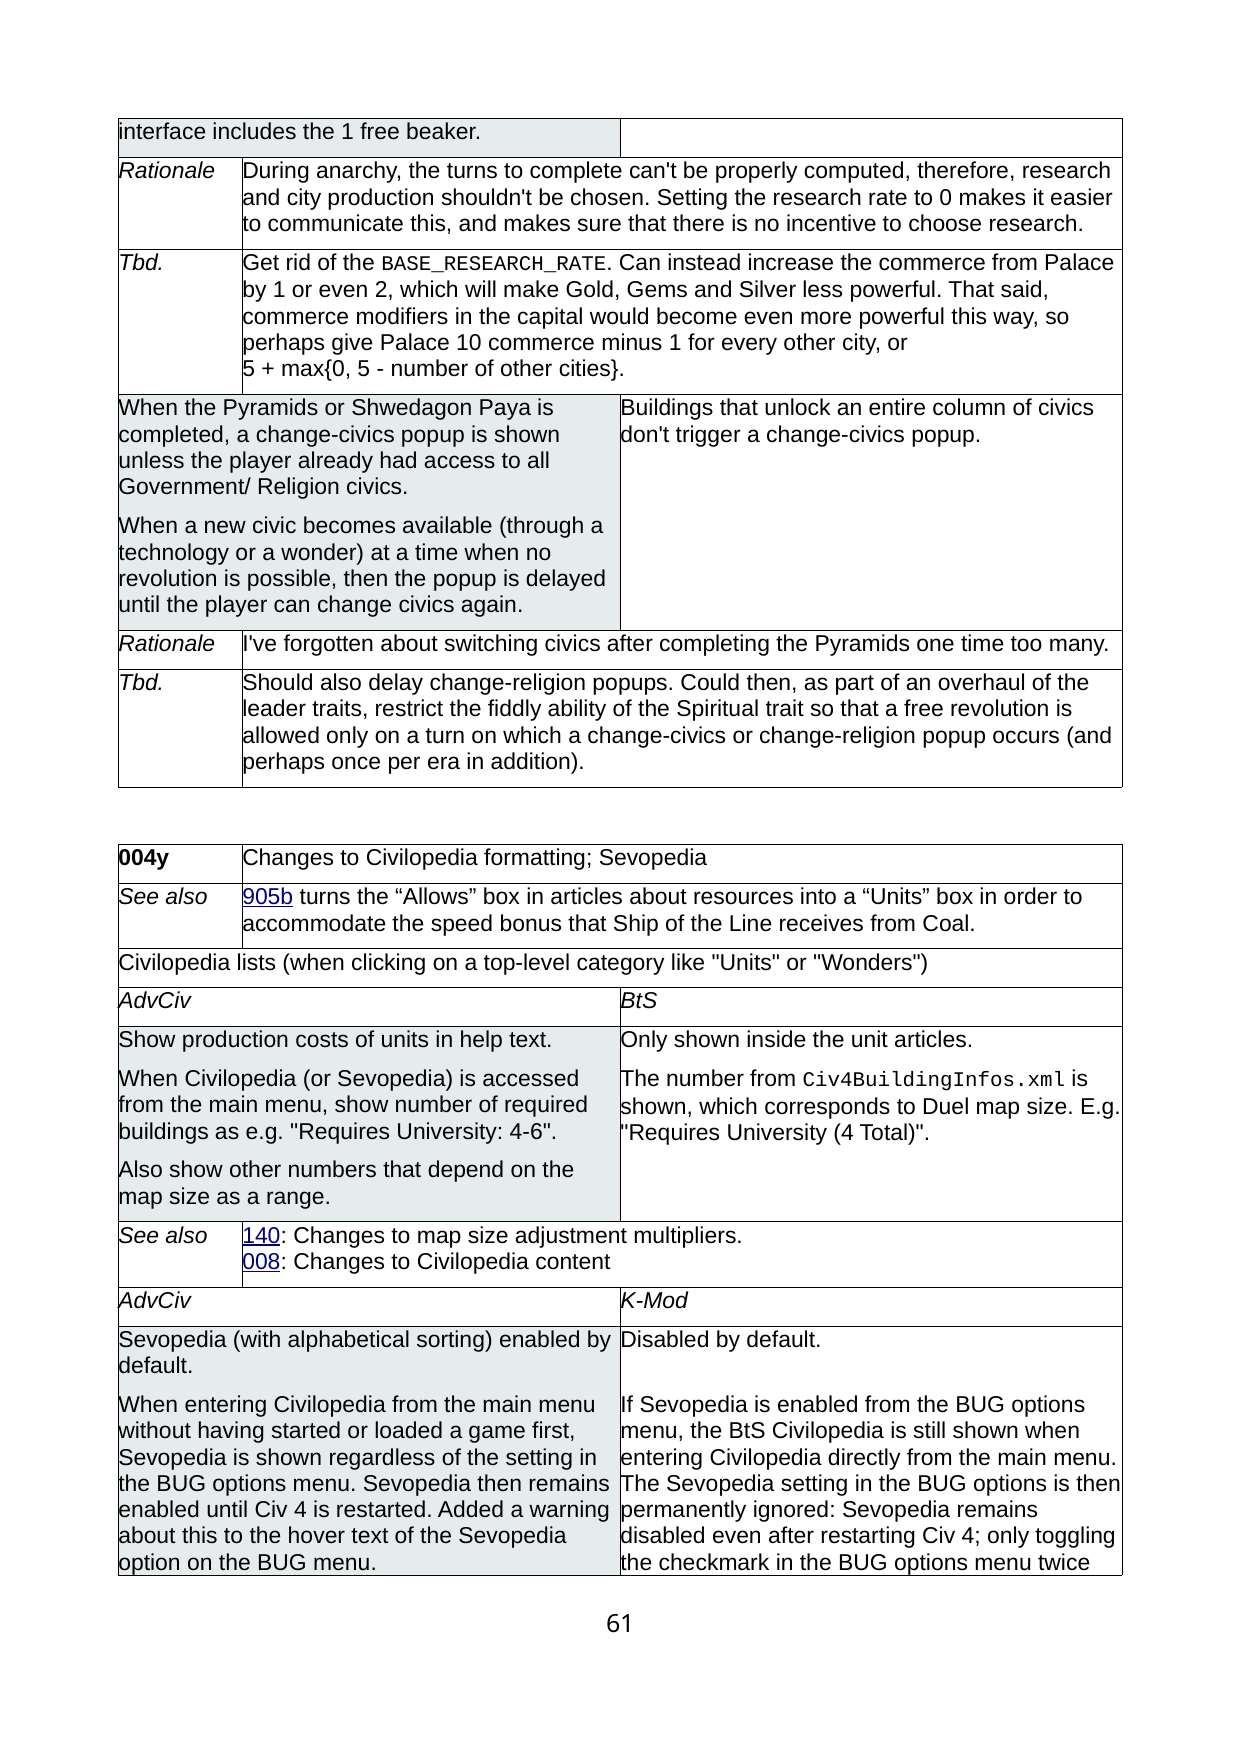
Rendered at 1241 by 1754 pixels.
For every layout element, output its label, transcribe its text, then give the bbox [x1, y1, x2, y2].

table_cell Show production costs of units in help text. When Civilopedia (or Sevopedia) is accessed from the main menu, show number of required buildings as e.g. "Requires University: 4-6". Also show other numbers that depend on the map size as a range. [119, 1027, 620, 1221]
table_cell BtS [621, 988, 1122, 1026]
table_cell interface includes the 1 free beaker. [119, 119, 620, 157]
table_cell K-Mod [621, 1288, 1122, 1326]
table_cell 140: Changes to map size adjustment multipliers. 008: Changes to Civilopedia content [243, 1222, 1122, 1287]
table_header Changes to Civilopedia formatting; Sevopedia [243, 845, 1122, 883]
table_cell Sevopedia (with alphabetical sorting) enabled by default. When entering Civilopedia from the main menu without having started or loaded a game first, Sevopedia is shown regardless of the setting in the BUG options menu. Sevopedia then remains enabled until Civ 4 is restarted. Added a warning about this to the hover text of the Sevopedia option on the BUG menu. [119, 1327, 620, 1575]
table_cell See also [119, 1222, 242, 1287]
table_cell Rationale [119, 158, 242, 248]
table_cell During anarchy, the turns to complete can't be properly computed, therefore, research and city production shouldn't be chosen. Setting the research rate to 0 makes it easier to communicate this, and makes sure that there is no incentive to choose research. [243, 158, 1122, 248]
table_cell 905b turns the “Allows” box in articles about resources into a “Units” box in order to accommodate the speed bonus that Ship of the Line receives from Coal. [243, 884, 1122, 948]
table_cell Tbd. [119, 250, 242, 394]
table_cell See also [119, 884, 242, 948]
table_cell When the Pyramids or Shwedagon Paya is completed, a change-civics popup is shown unless the player already had access to all Government/ Religion civics. When a new civic becomes available (through a technology or a wonder) at a time when no revolution is possible, then the popup is delayed until the player can change civics again. [119, 395, 620, 630]
table_cell [621, 119, 1122, 157]
table_cell Buildings that unlock an entire column of civics don't trigger a change-civics popup. [621, 395, 1122, 630]
table_cell AdvCiv [119, 1288, 620, 1326]
table_cell Rationale [119, 631, 242, 669]
table_cell I've forgotten about switching civics after completing the Pyramids one time too many. [243, 631, 1122, 669]
table_header 004y [119, 845, 242, 883]
table_cell Tbd. [119, 670, 242, 787]
table_cell Civilopedia lists (when clicking on a top-level category like "Units" or "Wonders") [119, 949, 1122, 987]
table_cell Only shown inside the unit articles. The number from Civ4BuildingInfos.xml is shown, which corresponds to Duel map size. E.g. "Requires University (4 Total)". [621, 1027, 1122, 1221]
table_cell Get rid of the BASE_RESEARCH_RATE. Can instead increase the commerce from Palace by 1 or even 2, which will make Gold, Gems and Silver less powerful. That said, commerce modifiers in the capital would become even more powerful this way, so perhaps give Palace 10 commerce minus 1 for every other city, or 5 + max{0, 5 - number of other cities}. [243, 250, 1122, 394]
table_cell Disabled by default. If Sevopedia is enabled from the BUG options menu, the BtS Civilopedia is still shown when entering Civilopedia directly from the main menu. The Sevopedia setting in the BUG options is then permanently ignored: Sevopedia remains disabled even after restarting Civ 4; only toggling the checkmark in the BUG options menu twice [621, 1327, 1122, 1575]
table_cell Should also delay change-religion popups. Could then, as part of an overhaul of the leader traits, restrict the fiddly ability of the Spiritual trait so that a free revolution is allowed only on a turn on which a change-civics or change-religion popup occurs (and perhaps once per era in addition). [243, 670, 1122, 787]
table_cell AdvCiv [119, 988, 620, 1026]
